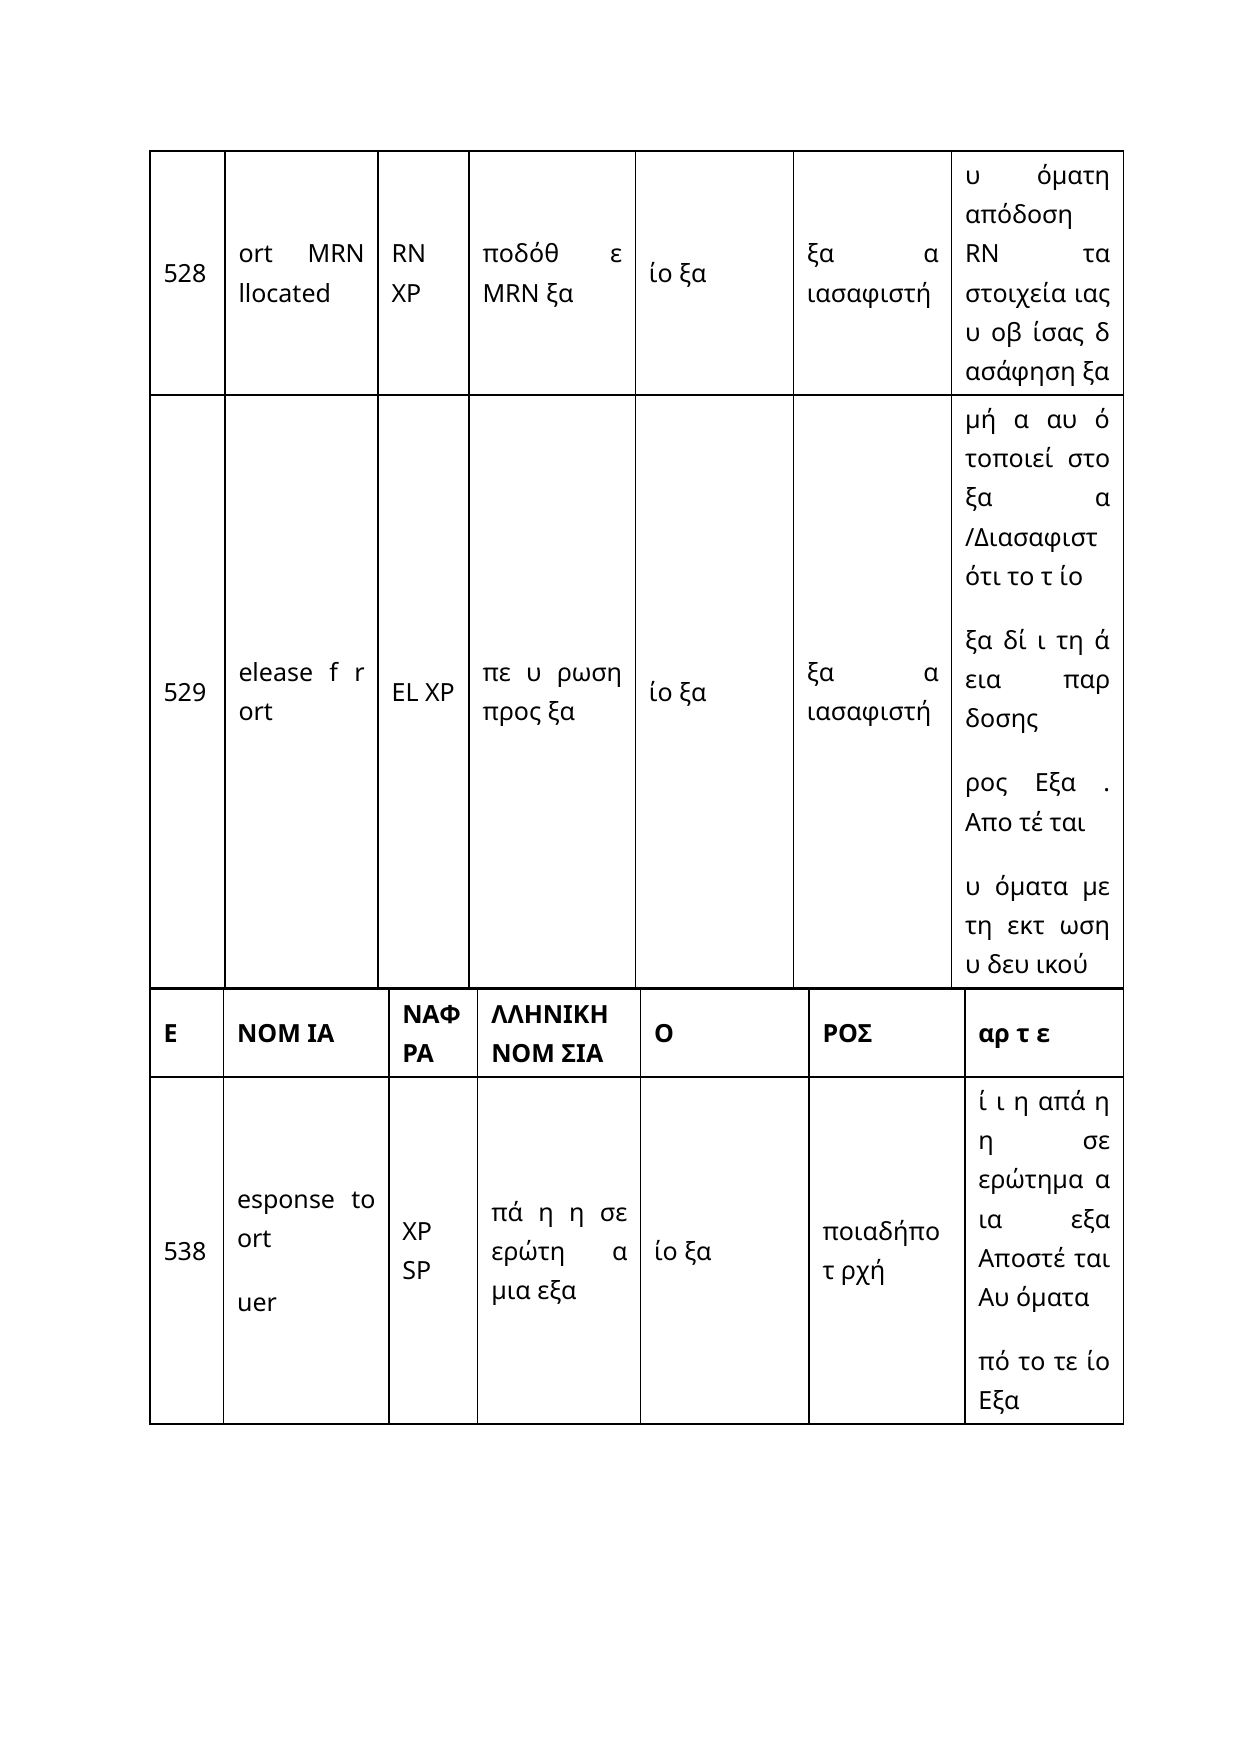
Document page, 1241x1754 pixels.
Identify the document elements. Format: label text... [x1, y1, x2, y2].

table_header ΡΟΣ [810, 990, 964, 1076]
table_header E [151, 990, 223, 1076]
table_cell ξα α ιασαφιστή [794, 396, 951, 987]
table_cell πά η η σε ερώτη α μια εξα [478, 1078, 640, 1423]
table_cell elease f r ort [226, 396, 377, 987]
table_cell RN XP [379, 152, 468, 394]
table_header ΝΑΦ ΡΑ [390, 990, 477, 1076]
table_cell ί ι η απά η η σε ερώτημα α ια εξα Αποστέ ται Αυ όματα πό το τε ίο Εξα [966, 1078, 1123, 1423]
table_cell ξα α ιασαφιστή [794, 152, 951, 394]
table_cell ίο ξα [636, 396, 793, 987]
table_header ΛΛΗΝΙΚΗ ΝΟΜ ΣΙΑ [478, 990, 640, 1076]
table_cell ίο ξα [641, 1078, 808, 1423]
table_cell ort MRN llocated [226, 152, 377, 394]
table_cell ίο ξα [636, 152, 793, 394]
table_cell μή α αυ ό τοποιεί στο ξα α /Διασαφιστ ότι το τ ίο ξα δί ι τη ά εια παρ δοσης ρος Εξα . Απο τέ ται υ όματα με τη εκτ ωση υ δευ ικού [952, 396, 1123, 987]
table_header Ο [641, 990, 808, 1076]
table_cell 538 [151, 1078, 223, 1423]
table_cell ποιαδήποτ ρχή [810, 1078, 964, 1423]
table_cell 528 [151, 152, 224, 394]
table_cell XP SP [390, 1078, 477, 1423]
table_cell πε υ ρωση προς ξα [470, 396, 635, 987]
table_cell EL XP [379, 396, 468, 987]
table_cell υ όματη απόδοση RN τα στοιχεία ιας υ οβ ίσας δ ασάφηση ξα [952, 152, 1123, 394]
table_header NOM ΙΑ [224, 990, 388, 1076]
table_header αρ τ ε [966, 990, 1123, 1076]
table_cell 529 [151, 396, 224, 987]
table_cell ποδόθ ε MRN ξα [470, 152, 635, 394]
table_cell esponse to ort uer [224, 1078, 388, 1423]
